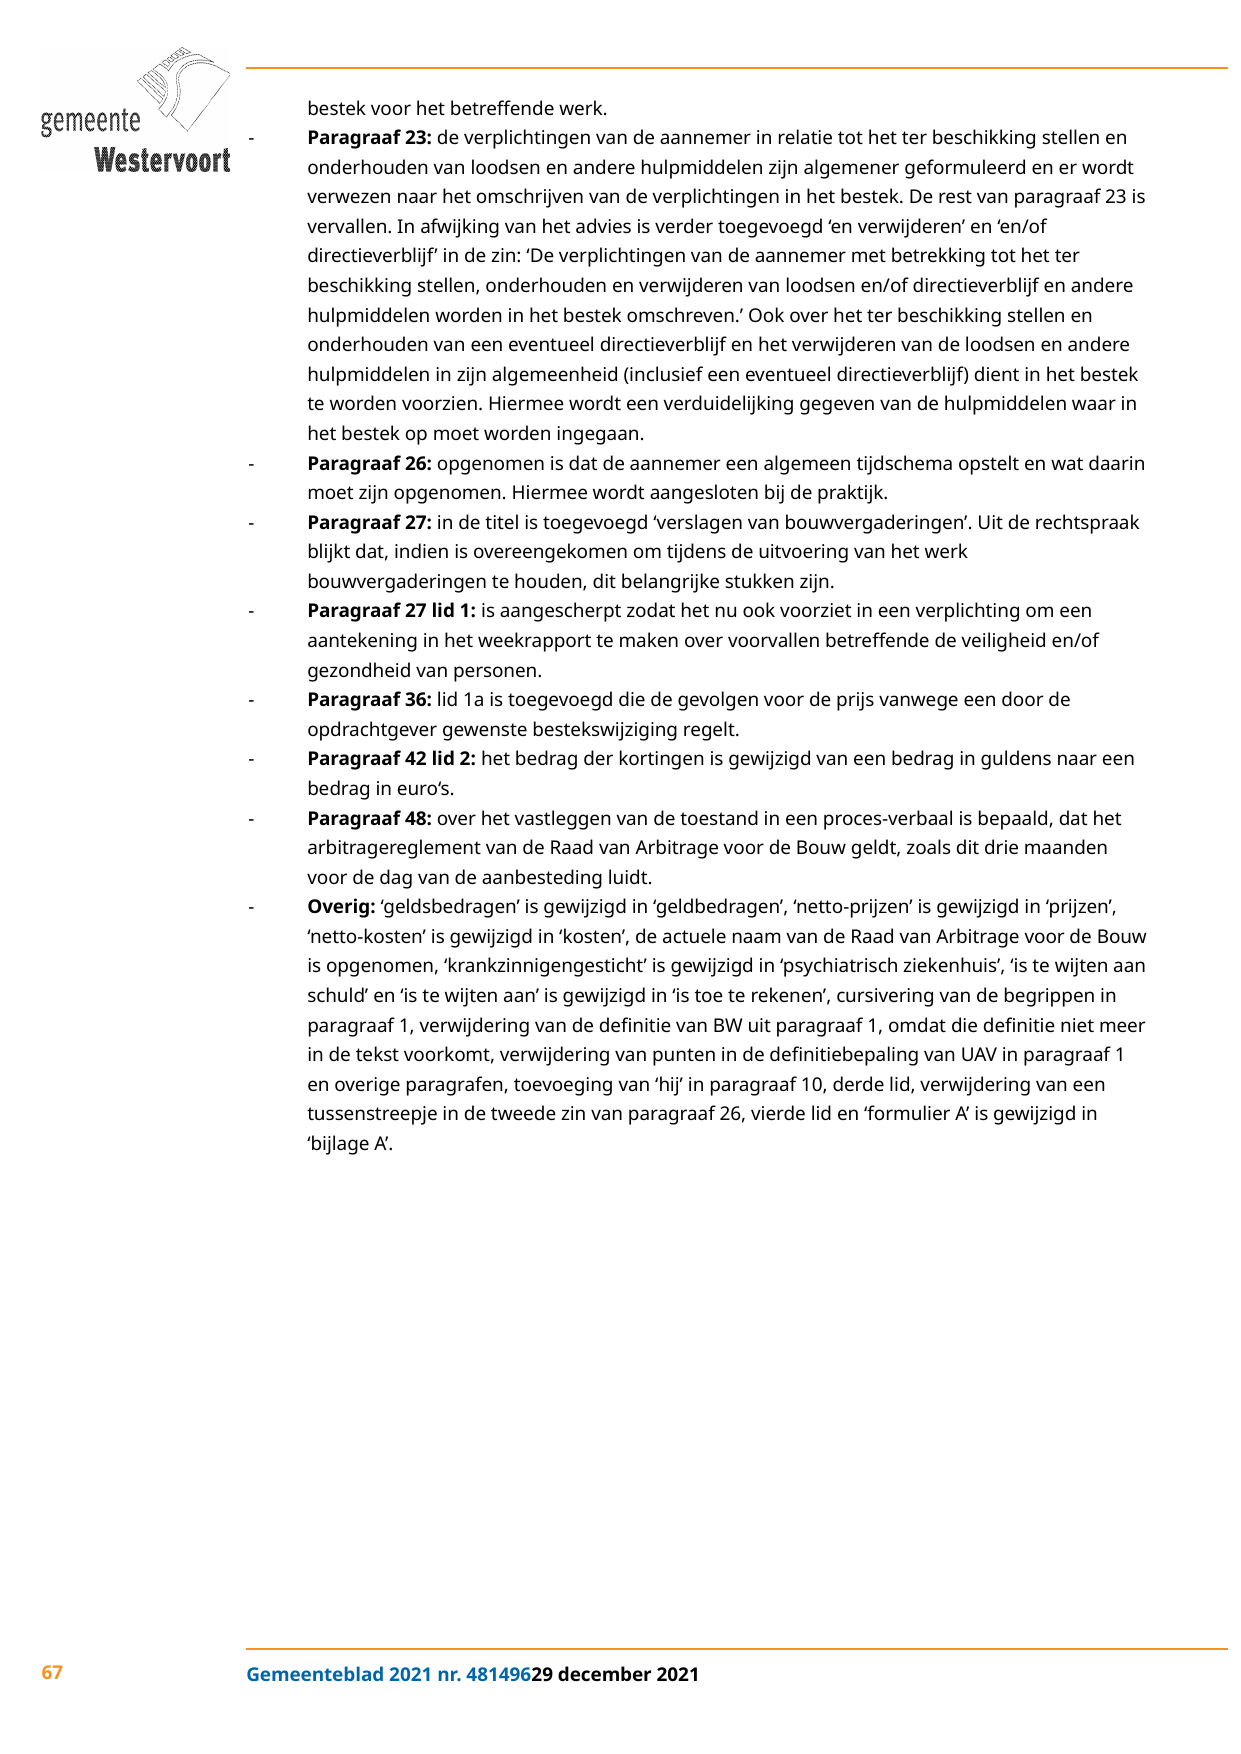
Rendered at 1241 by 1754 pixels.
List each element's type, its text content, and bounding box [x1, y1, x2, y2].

picture [41, 47, 231, 172]
list bestek voor het betreffende werk. [248, 95, 1152, 121]
list Paragraaf 27 lid 1: is aangescherpt zodat het nu ook voorziet in een verplichting om een aantekening in het weekrapport te maken over voorvallen betreffende de veiligheid en/of gezondheid van personen. [248, 598, 1152, 683]
list Paragraaf 26: opgenomen is dat de aannemer een algemeen tijdschema opstelt en wat daarin moet zijn opgenomen. Hiermee wordt aangesloten bij de praktijk. [248, 450, 1152, 505]
list Paragraaf 48: over het vastleggen van de toestand in een proces-verbaal is bepaald, dat het arbitragereglement van de Raad van Arbitrage voor de Bouw geldt, zoals dit drie maanden voor de dag van de aanbesteding luidt. [248, 805, 1152, 890]
list Paragraaf 36: lid 1a is toegevoegd die de gevolgen voor de prijs vanwege een door de opdrachtgever gewenste bestekswijziging regelt. [248, 686, 1152, 742]
list Paragraaf 23: de verplichtingen van de aannemer in relatie tot het ter beschikking stellen en onderhouden van loodsen en andere hulpmiddelen zijn algemener geformuleerd en er wordt verwezen naar het omschrijven van de verplichtingen in het bestek. De rest van paragraaf 23 is vervallen. In afwijking van het advies is verder toegevoegd ‘en verwijderen’ en ‘en/of directieverblijf’ in de zin: ‘De verplichtingen van de aannemer met betrekking tot het ter beschikking stellen, onderhouden en verwijderen van loodsen en/of directieverblijf en andere hulpmiddelen worden in het bestek omschreven.’ Ook over het ter beschikking stellen en onderhouden van een eventueel directieverblijf en het verwijderen van de loodsen en andere hulpmiddelen in zijn algemeenheid (inclusief een eventueel directieverblijf) dient in het bestek te worden voorzien. Hiermee wordt een verduidelijking gegeven van de hulpmiddelen waar in het bestek op moet worden ingegaan. [248, 124, 1152, 446]
list Paragraaf 42 lid 2: het bedrag der kortingen is gewijzigd van een bedrag in guldens naar een bedrag in euro‘s. [248, 746, 1152, 801]
list Paragraaf 27: in de titel is toegevoegd ‘verslagen van bouwvergaderingen’. Uit de rechtspraak blijkt dat, indien is overeengekomen om tijdens de uitvoering van het werk bouwvergaderingen te houden, dit belangrijke stukken zijn. [248, 509, 1152, 594]
list Overig: ‘geldsbedragen’ is gewijzigd in ‘geldbedragen’, ‘netto-prijzen’ is gewijzigd in ‘prijzen’, ‘netto-kosten’ is gewijzigd in ‘kosten’, de actuele naam van de Raad van Arbitrage voor de Bouw is opgenomen, ‘krankzinnigengesticht’ is gewijzigd in ‘psychiatrisch ziekenhuis’, ‘is te wijten aan schuld’ en ‘is te wijten aan’ is gewijzigd in ‘is toe te rekenen’, cursivering van de begrippen in paragraaf 1, verwijdering van de definitie van BW uit paragraaf 1, omdat die definitie niet meer in de tekst voorkomt, verwijdering van punten in de definitiebepaling van UAV in paragraaf 1 en overige paragrafen, toevoeging van ‘hij’ in paragraaf 10, derde lid, verwijdering van een tussenstreepje in de tweede zin van paragraaf 26, vierde lid en ‘formulier A’ is gewijzigd in ‘bijlage A’. [248, 893, 1152, 1156]
